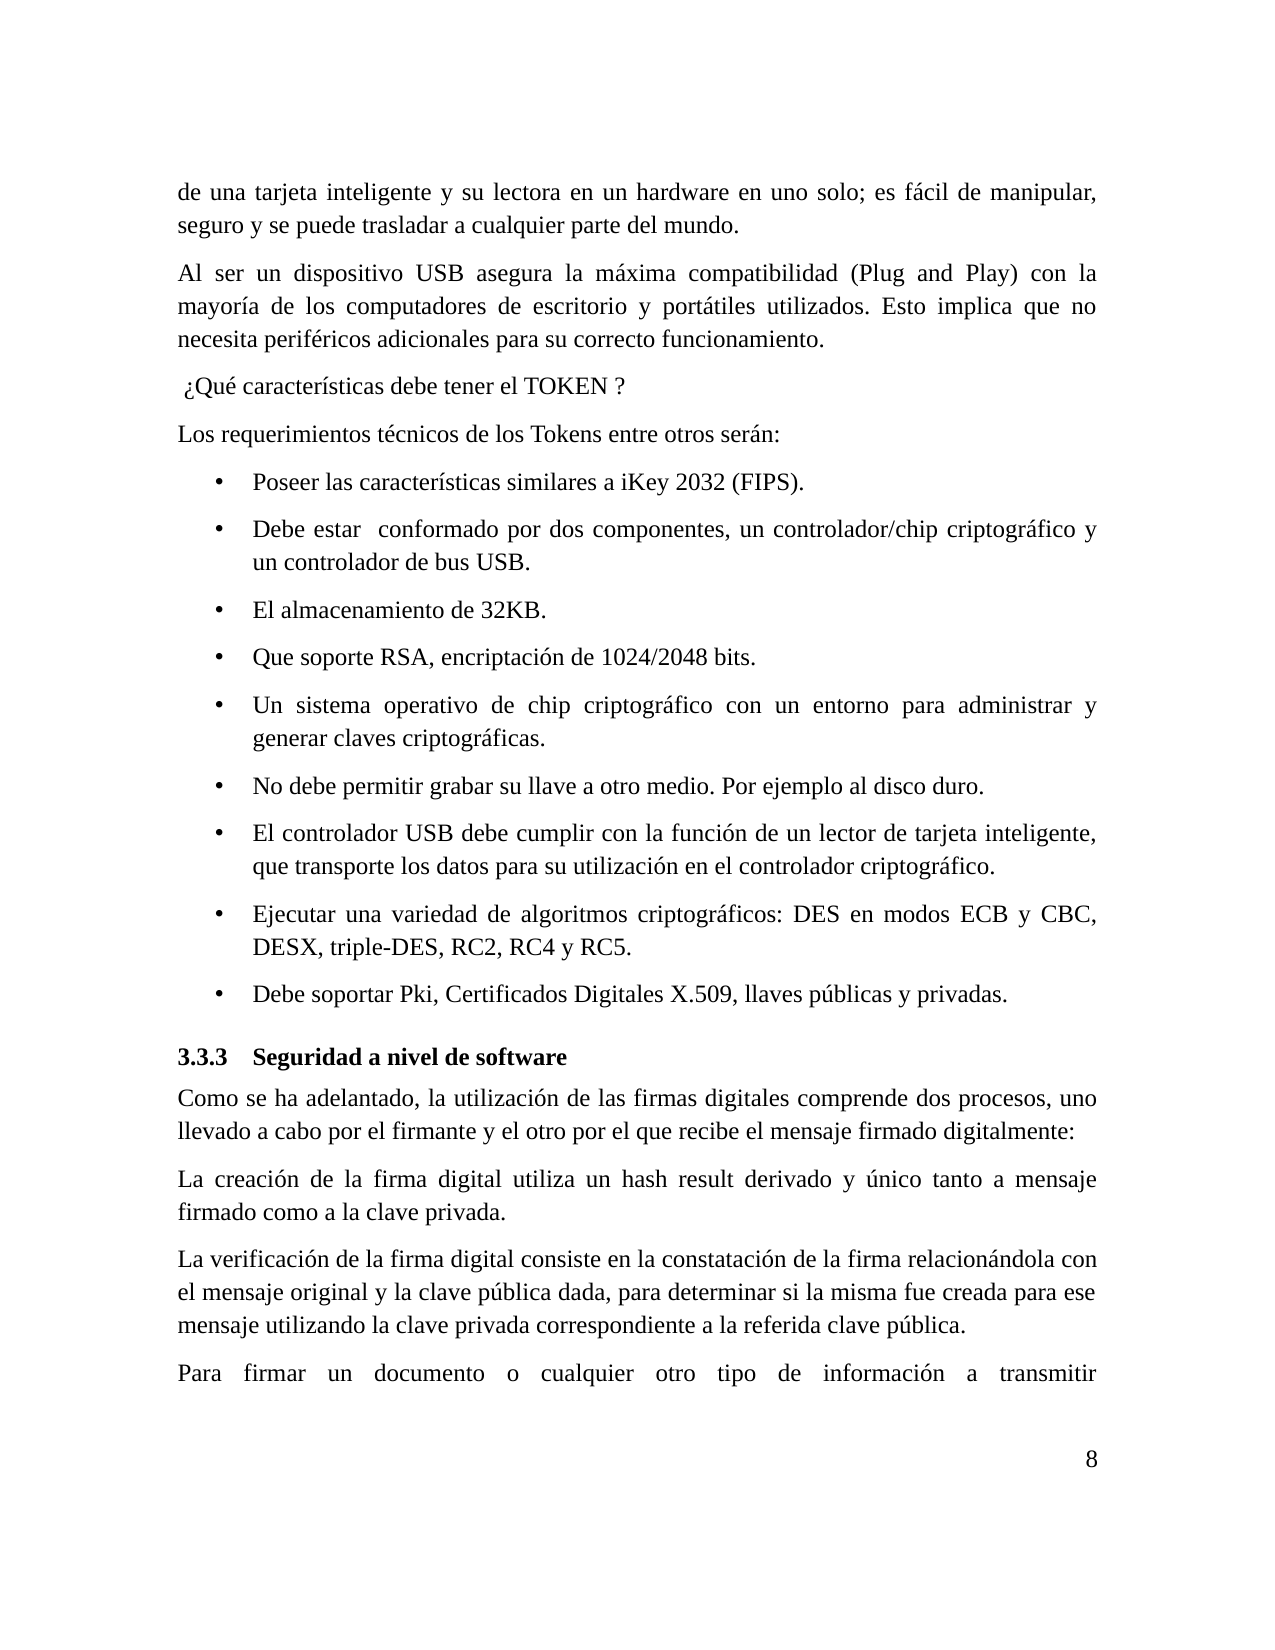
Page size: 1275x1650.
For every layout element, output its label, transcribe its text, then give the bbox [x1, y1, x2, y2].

list No debe permitir grabar su llave a otro medio. Por ejemplo al disco duro. [215, 771, 1098, 799]
list Debe estar conformado por dos componentes, un controlador/chip criptográfico y un controlador de bus USB. [215, 514, 1098, 576]
text ¿Qué características debe tener el TOKEN ? [177, 371, 1098, 400]
list El controlador USB debe cumplir con la función de un lector de tarjeta inteligente, que transporte los datos para su utilización en el controlador criptográfico. [215, 818, 1098, 880]
subtitle Seguridad a nivel de software [177, 1042, 1098, 1071]
text Para firmar un documento o cualquier otro tipo de información a transmitir [177, 1358, 1098, 1387]
text Al ser un dispositivo USB asegura la máxima compatibilidad (Plug and Play) con la mayoría de los computadores de escritorio y portátiles utilizados. Esto implica que no necesita periféricos adicionales para su correcto funcionamiento. [177, 258, 1098, 353]
text La verificación de la firma digital consiste en la constatación de la firma relacionándola con el mensaje original y la clave pública dada, para determinar si la misma fue creada para ese mensaje utilizando la clave privada correspondiente a la referida clave pública. [177, 1244, 1098, 1339]
text Como se ha adelantado, la utilización de las firmas digitales comprende dos procesos, uno llevado a cabo por el firmante y el otro por el que recibe el mensaje firmado digitalmente: [177, 1083, 1098, 1145]
list Que soporte RSA, encriptación de 1024/2048 bits. [215, 642, 1098, 671]
text de una tarjeta inteligente y su lectora en un hardware en uno solo; es fácil de manipular, seguro y se puede trasladar a cualquier parte del mundo. [177, 177, 1098, 239]
text Los requerimientos técnicos de los Tokens entre otros serán: [177, 419, 1098, 448]
list Un sistema operativo de chip criptográfico con un entorno para administrar y generar claves criptográficas. [215, 690, 1098, 752]
list Ejecutar una variedad de algoritmos criptográficos: DES en modos ECB y CBC, DESX, triple-DES, RC2, RC4 y RC5. [215, 899, 1098, 961]
list El almacenamiento de 32KB. [215, 595, 1098, 624]
text La creación de la firma digital utiliza un hash result derivado y único tanto a mensaje firmado como a la clave privada. [177, 1164, 1098, 1226]
list Poseer las características similares a iKey 2032 (FIPS). [215, 467, 1098, 495]
list Debe soportar Pki, Certificados Digitales X.509, llaves públicas y privadas. [215, 979, 1098, 1008]
